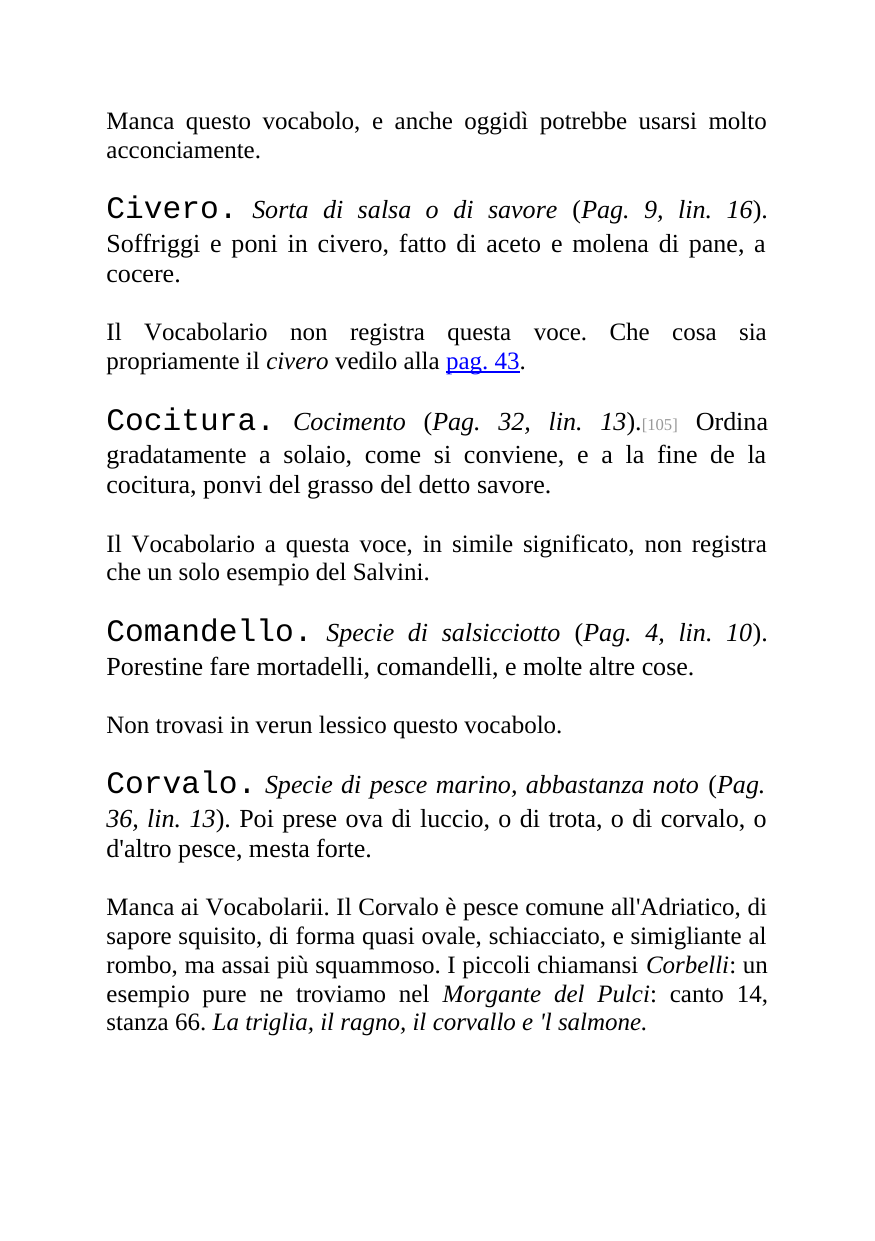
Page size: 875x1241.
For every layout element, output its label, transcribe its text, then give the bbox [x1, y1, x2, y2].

text Manca ai Vocabolarii. Il Corvalo è pesce comune all'Adriatico, di sapore squisito, di forma quasi ovale, schiacciato, e simigliante al rombo, ma assai più squammoso. I piccoli chiamansi Corbelli: un esempio pure ne troviamo nel Morgante del Pulci: canto 14, stanza 66. La triglia, il ragno, il corvallo e 'l salmone. [106, 892, 768, 1036]
text Il Vocabolario non registra questa voce. Che cosa sia propriamente il civero vedilo alla pag. 43. [106, 317, 768, 375]
text Manca questo vocabolo, e anche oggidì potrebbe usarsi molto acconciamente. [106, 106, 768, 164]
text Comandello. Specie di salsicciotto (Pag. 4, lin. 10). Porestine fare mortadelli, comandelli, e molte altre cose. [106, 615, 768, 681]
text Civero. Sorta di salsa o di savore (Pag. 9, lin. 16). Soffriggi e poni in civero, fatto di aceto e molena di pane, a cocere. [106, 193, 768, 288]
text Il Vocabolario a questa voce, in simile significato, non registra che un solo esempio del Salvini. [106, 529, 768, 586]
text Corvalo. Specie di pesce marino, abbastanza noto (Pag. 36, lin. 13). Poi prese ova di luccio, o di trota, o di corvalo, o d'altro pesce, mesta forte. [106, 768, 768, 863]
text Cocitura. Cocimento (Pag. 32, lin. 13).[105] Ordina gradatamente a solaio, come si conviene, e a la fine de la cocitura, ponvi del grasso del detto savore. [106, 404, 768, 499]
text Non trovasi in verun lessico questo vocabolo. [106, 710, 768, 739]
